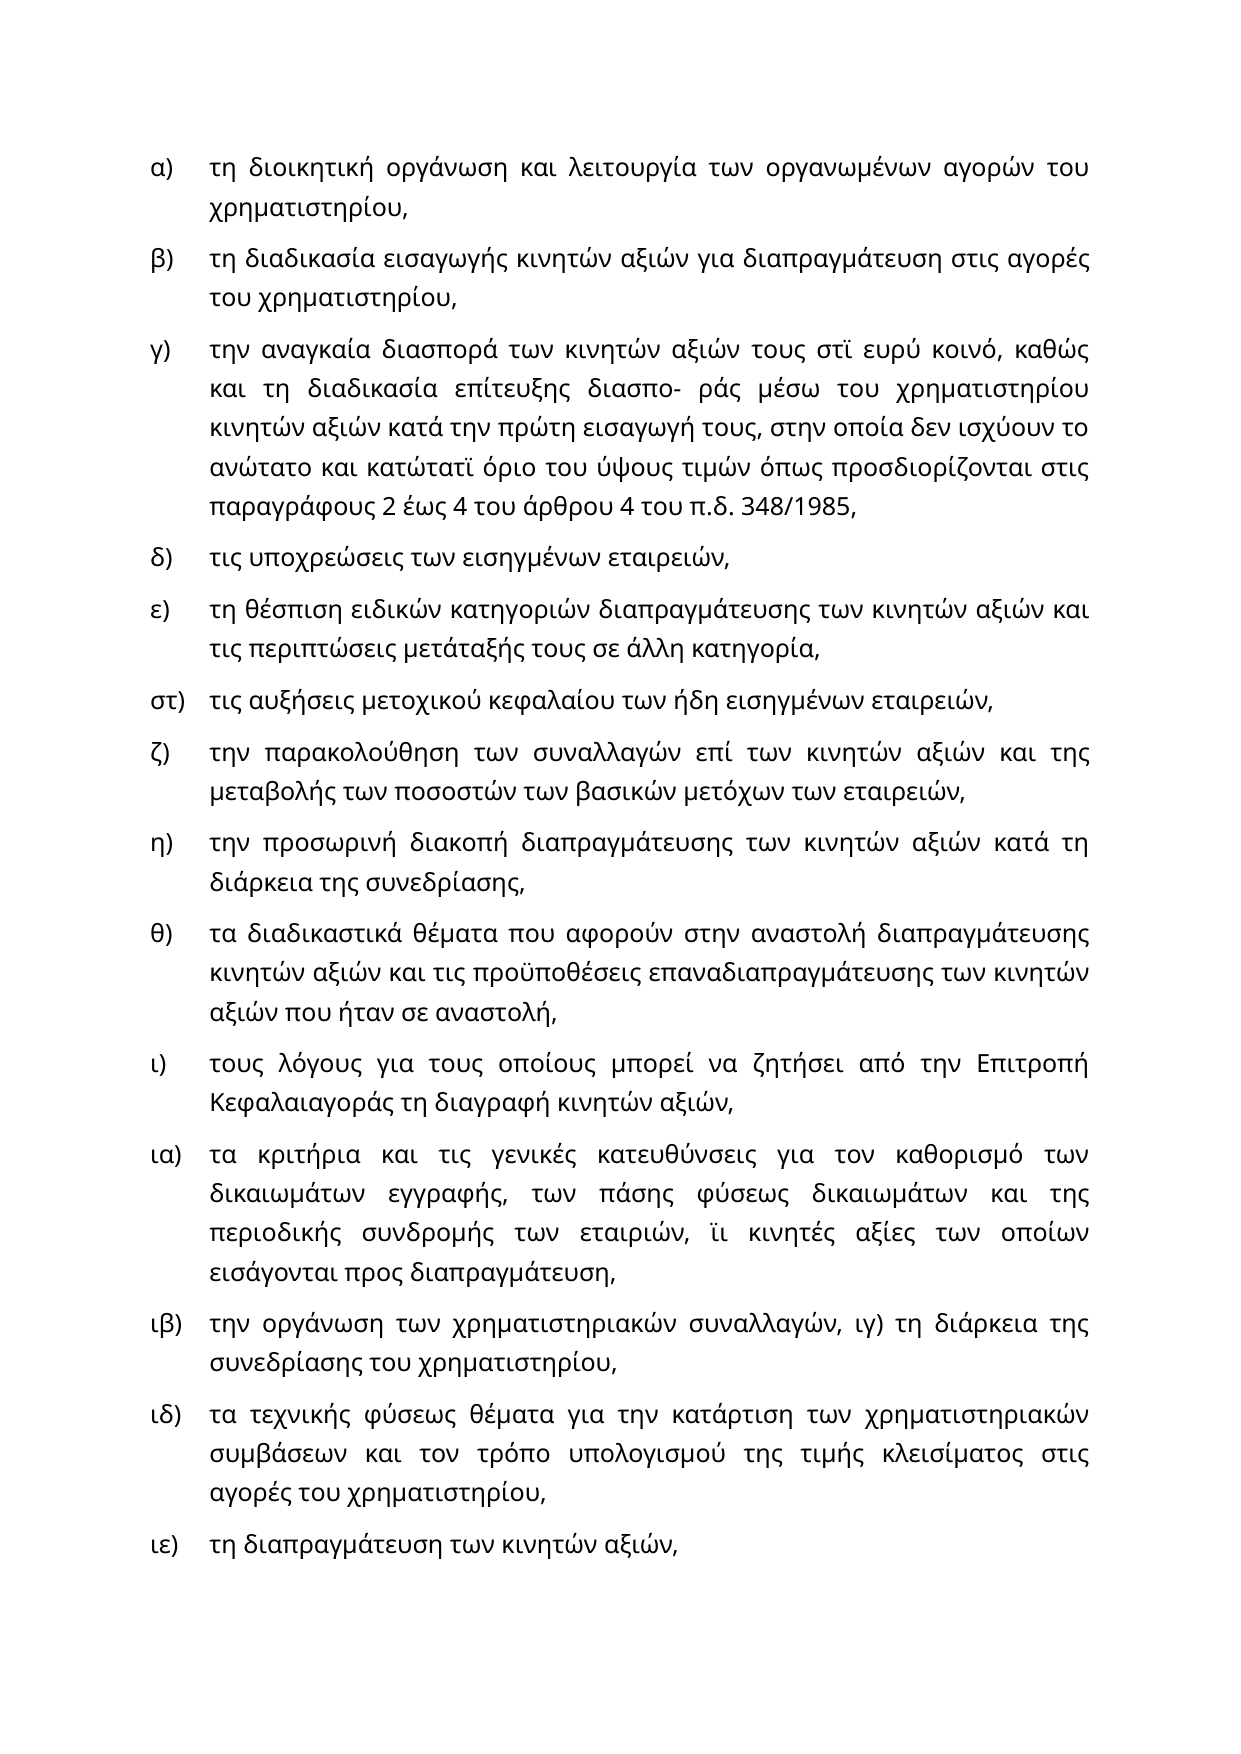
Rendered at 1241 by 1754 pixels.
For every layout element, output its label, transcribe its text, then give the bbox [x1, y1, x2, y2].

list α) τη διοικητική οργάνωση και λειτουργία των οργανωμένων αγορών του χρηματιστηρίου, [150, 150, 1090, 223]
list η) την προσωρινή διακοπή διαπραγμάτευσης των κινητών αξιών κατά τη διάρκεια της συνεδρίασης, [150, 825, 1090, 898]
list ιδ) τα τεχνικής φύσεως θέματα για την κατάρτιση των χρηματιστηριακών συμβάσεων και τον τρόπο υπολογισμού της τιμής κλεισίματος στις αγορές του χρηματιστηρίου, [150, 1397, 1090, 1509]
list ιβ) την οργάνωση των χρηματιστηριακών συναλλαγών, ιγ) τη διάρκεια της συνεδρίασης του χρηματιστηρίου, [150, 1306, 1090, 1379]
list θ) τα διαδικαστικά θέματα που αφορούν στην αναστολή διαπραγμάτευσης κινητών αξιών και τις προϋποθέσεις επαναδιαπραγμάτευσης των κινητών αξιών που ήταν σε αναστολή, [150, 916, 1090, 1028]
list ι) τους λόγους για τους οποίους μπορεί να ζητήσει από την Επιτροπή Κεφαλαιαγοράς τη διαγραφή κινητών αξιών, [150, 1046, 1090, 1119]
list β) τη διαδικασία εισαγωγής κινητών αξιών για διαπραγμάτευση στις αγορές του χρηματιστηρίου, [150, 241, 1090, 314]
list ε) τη θέσπιση ειδικών κατηγοριών διαπραγμάτευσης των κινητών αξιών και τις περιπτώσεις μετάταξής τους σε άλλη κατηγορία, [150, 592, 1090, 665]
list ια) τα κριτήρια και τις γενικές κατευθύνσεις για τον καθορισμό των δικαιωμάτων εγγραφής, των πάσης φύσεως δικαιωμάτων και της περιοδικής συνδρομής των εταιριών, ϊι κινητές αξίες των οποίων εισάγονται προς διαπραγμάτευση, [150, 1137, 1090, 1288]
list δ) τις υποχρεώσεις των εισηγμένων εταιρειών, [150, 540, 1090, 574]
list ζ) την παρακολούθηση των συναλλαγών επί των κινητών αξιών και της μεταβολής των ποσοστών των βασικών μετόχων των εταιρειών, [150, 734, 1090, 807]
list ιε) τη διαπραγμάτευση των κινητών αξιών, [150, 1527, 1090, 1561]
list γ) την αναγκαία διασπορά των κινητών αξιών τους στϊ ευρύ κοινό, καθώς και τη διαδικασία επίτευξης διασπο- ράς μέσω του χρηματιστηρίου κινητών αξιών κατά την πρώτη εισαγωγή τους, στην οποία δεν ισχύουν το ανώτατο και κατώτατϊ όριο του ύψους τιμών όπως προσδιορίζονται στις παραγράφους 2 έως 4 του άρθρου 4 του π.δ. 348/1985, [150, 332, 1090, 522]
list στ) τις αυξήσεις μετοχικού κεφαλαίου των ήδη εισηγμένων εταιρειών, [150, 682, 1090, 717]
